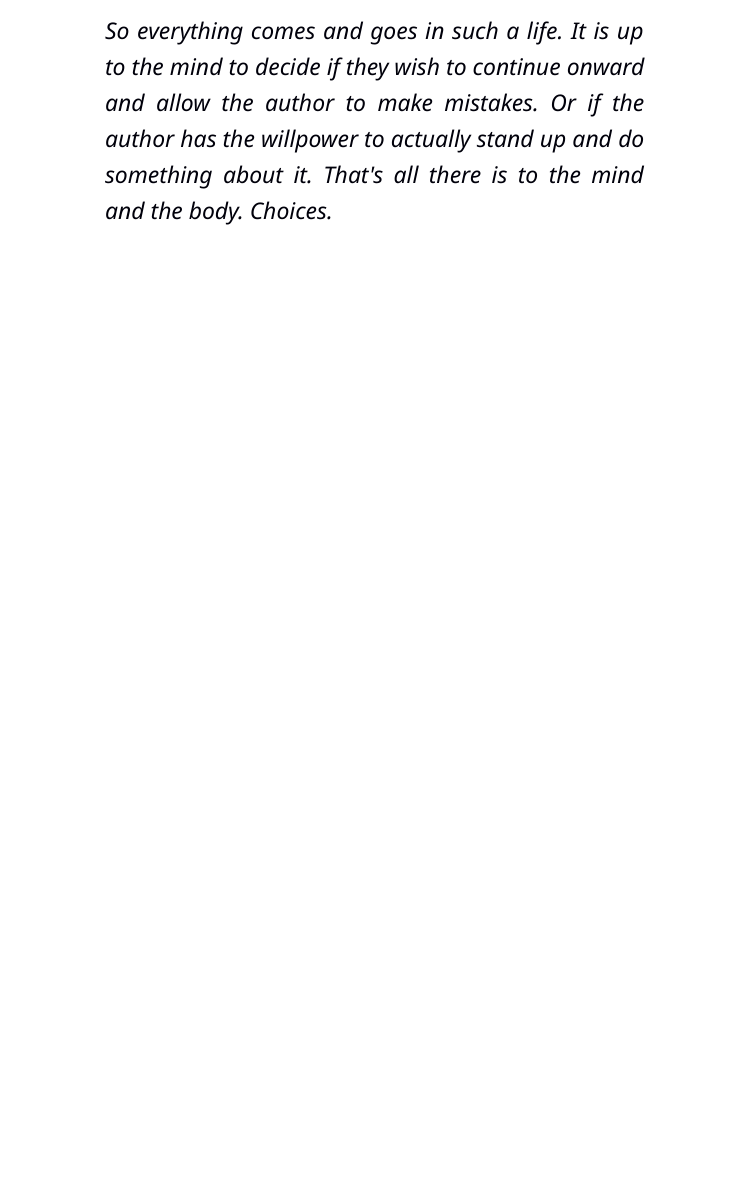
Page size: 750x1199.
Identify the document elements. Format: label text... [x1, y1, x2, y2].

text So everything comes and goes in such a life. It is up to the mind to decide if they wish to continue onward and allow the author to make mistakes. Or if the author has the willpower to actually stand up and do something about it. That's all there is to the mind and the body. Choices. [105, 15, 645, 226]
